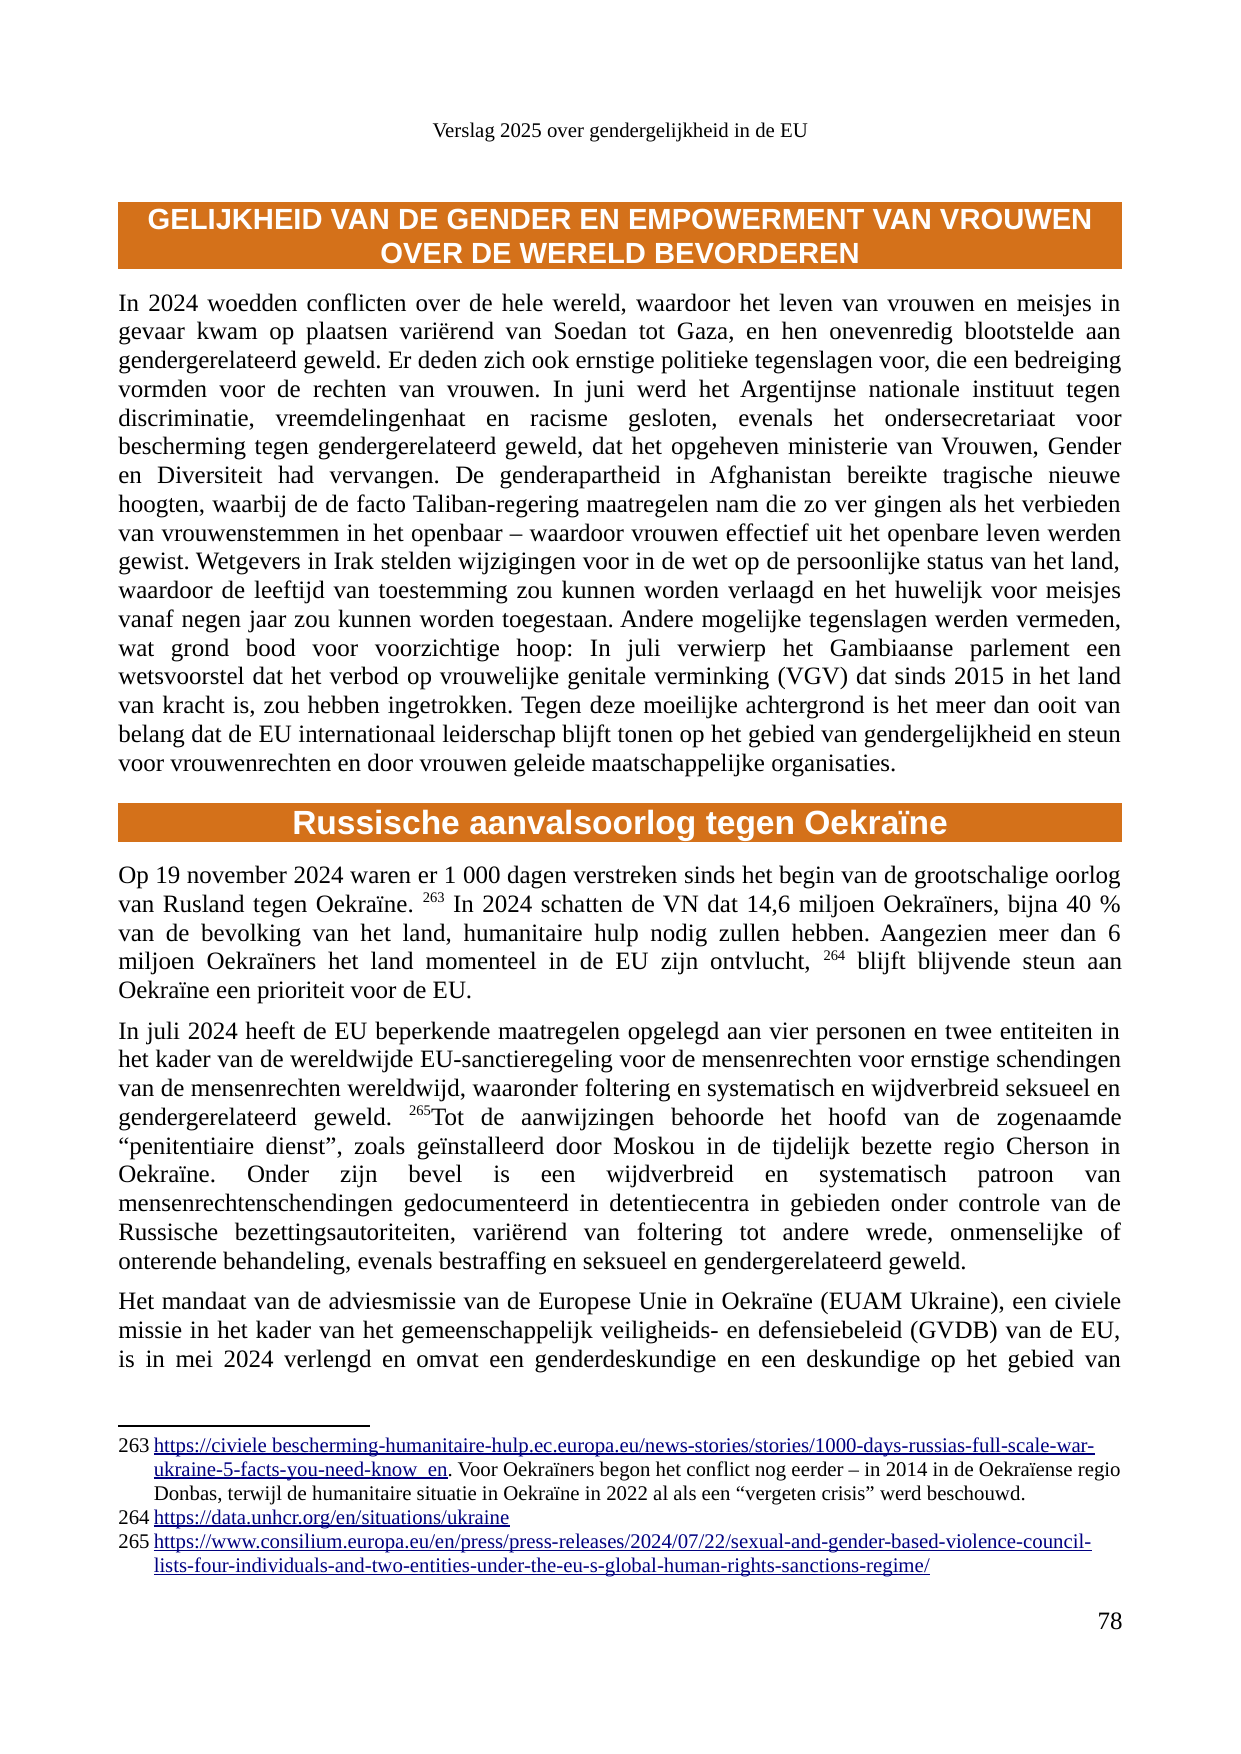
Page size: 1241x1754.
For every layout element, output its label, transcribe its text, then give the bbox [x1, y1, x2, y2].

text https://data.unhcr.org/en/situations/ukraine [118, 1505, 1122, 1529]
text https://www.consilium.europa.eu/en/press/press-releases/2024/07/22/sexual-and-gender-based-violence-council-lists-four-individuals-and-two-entities-under-the-eu-s-global-human-rights-sanctions-regime/ [118, 1529, 1122, 1577]
subtitle GELIJKHEID VAN DE GENDER EN EMPOWERMENT VAN VROUWEN OVER DE WERELD BEVORDEREN [118, 202, 1122, 269]
text In juli 2024 heeft de EU beperkende maatregelen opgelegd aan vier personen en twee entiteiten in het kader van de wereldwijde EU-sanctieregeling voor de mensenrechten voor ernstige schendingen van de mensenrechten wereldwijd, waaronder foltering en systematisch en wijdverbreid seksueel en gendergerelateerd geweld. Tot de aanwijzingen behoorde het hoofd van de zogenaamde “penitentiaire dienst”, zoals geïnstalleerd door Moskou in de tijdelijk bezette regio Cherson in Oekraïne. Onder zijn bevel is een wijdverbreid en systematisch patroon van mensenrechtenschendingen gedocumenteerd in detentiecentra in gebieden onder controle van de Russische bezettingsautoriteiten, variërend van foltering tot andere wrede, onmenselijke of onterende behandeling, evenals bestraffing en seksueel en gendergerelateerd geweld. [118, 1016, 1122, 1274]
text https://civiele bescherming-humanitaire-hulp.ec.europa.eu/news-stories/stories/1000-days-russias-full-scale-war-ukraine-5-facts-you-need-know_en. Voor Oekraïners begon het conflict nog eerder – in 2014 in de Oekraïense regio Donbas, terwijl de humanitaire situatie in Oekraïne in 2022 al als een “vergeten crisis” werd beschouwd. [118, 1432, 1122, 1505]
text Het mandaat van de adviesmissie van de Europese Unie in Oekraïne (EUAM Ukraine), een civiele missie in het kader van het gemeenschappelijk veiligheids- en defensiebeleid (GVDB) van de EU, is in mei 2024 verlengd en omvat een genderdeskundige en een deskundige op het gebied van [118, 1286, 1122, 1373]
subtitle Russische aanvalsoorlog tegen Oekraïne [118, 803, 1122, 842]
text In 2024 woedden conflicten over de hele wereld, waardoor het leven van vrouwen en meisjes in gevaar kwam op plaatsen variërend van Soedan tot Gaza, en hen onevenredig blootstelde aan gendergerelateerd geweld. Er deden zich ook ernstige politieke tegenslagen voor, die een bedreiging vormden voor de rechten van vrouwen. In juni werd het Argentijnse nationale instituut tegen discriminatie, vreemdelingenhaat en racisme gesloten, evenals het ondersecretariaat voor bescherming tegen gendergerelateerd geweld, dat het opgeheven ministerie van Vrouwen, Gender en Diversiteit had vervangen. De genderapartheid in Afghanistan bereikte tragische nieuwe hoogten, waarbij de de facto Taliban-regering maatregelen nam die zo ver gingen als het verbieden van vrouwenstemmen in het openbaar – waardoor vrouwen effectief uit het openbare leven werden gewist. Wetgevers in Irak stelden wijzigingen voor in de wet op de persoonlijke status van het land, waardoor de leeftijd van toestemming zou kunnen worden verlaagd en het huwelijk voor meisjes vanaf negen jaar zou kunnen worden toegestaan. Andere mogelijke tegenslagen werden vermeden, wat grond bood voor voorzichtige hoop: In juli verwierp het Gambiaanse parlement een wetsvoorstel dat het verbod op vrouwelijke genitale verminking (VGV) dat sinds 2015 in het land van kracht is, zou hebben ingetrokken. Tegen deze moeilijke achtergrond is het meer dan ooit van belang dat de EU internationaal leiderschap blijft tonen op het gebied van gendergelijkheid en steun voor vrouwenrechten en door vrouwen geleide maatschappelijke organisaties. [118, 288, 1122, 776]
text Op 19 november 2024 waren er 1 000 dagen verstreken sinds het begin van de grootschalige oorlog van Rusland tegen Oekraïne. In 2024 schatten de VN dat 14,6 miljoen Oekraïners, bijna 40 % van de bevolking van het land, humanitaire hulp nodig zullen hebben. Aangezien meer dan 6 miljoen Oekraïners het land momenteel in de EU zijn ontvlucht, blijft blijvende steun aan Oekraïne een prioriteit voor de EU. [118, 860, 1122, 1004]
